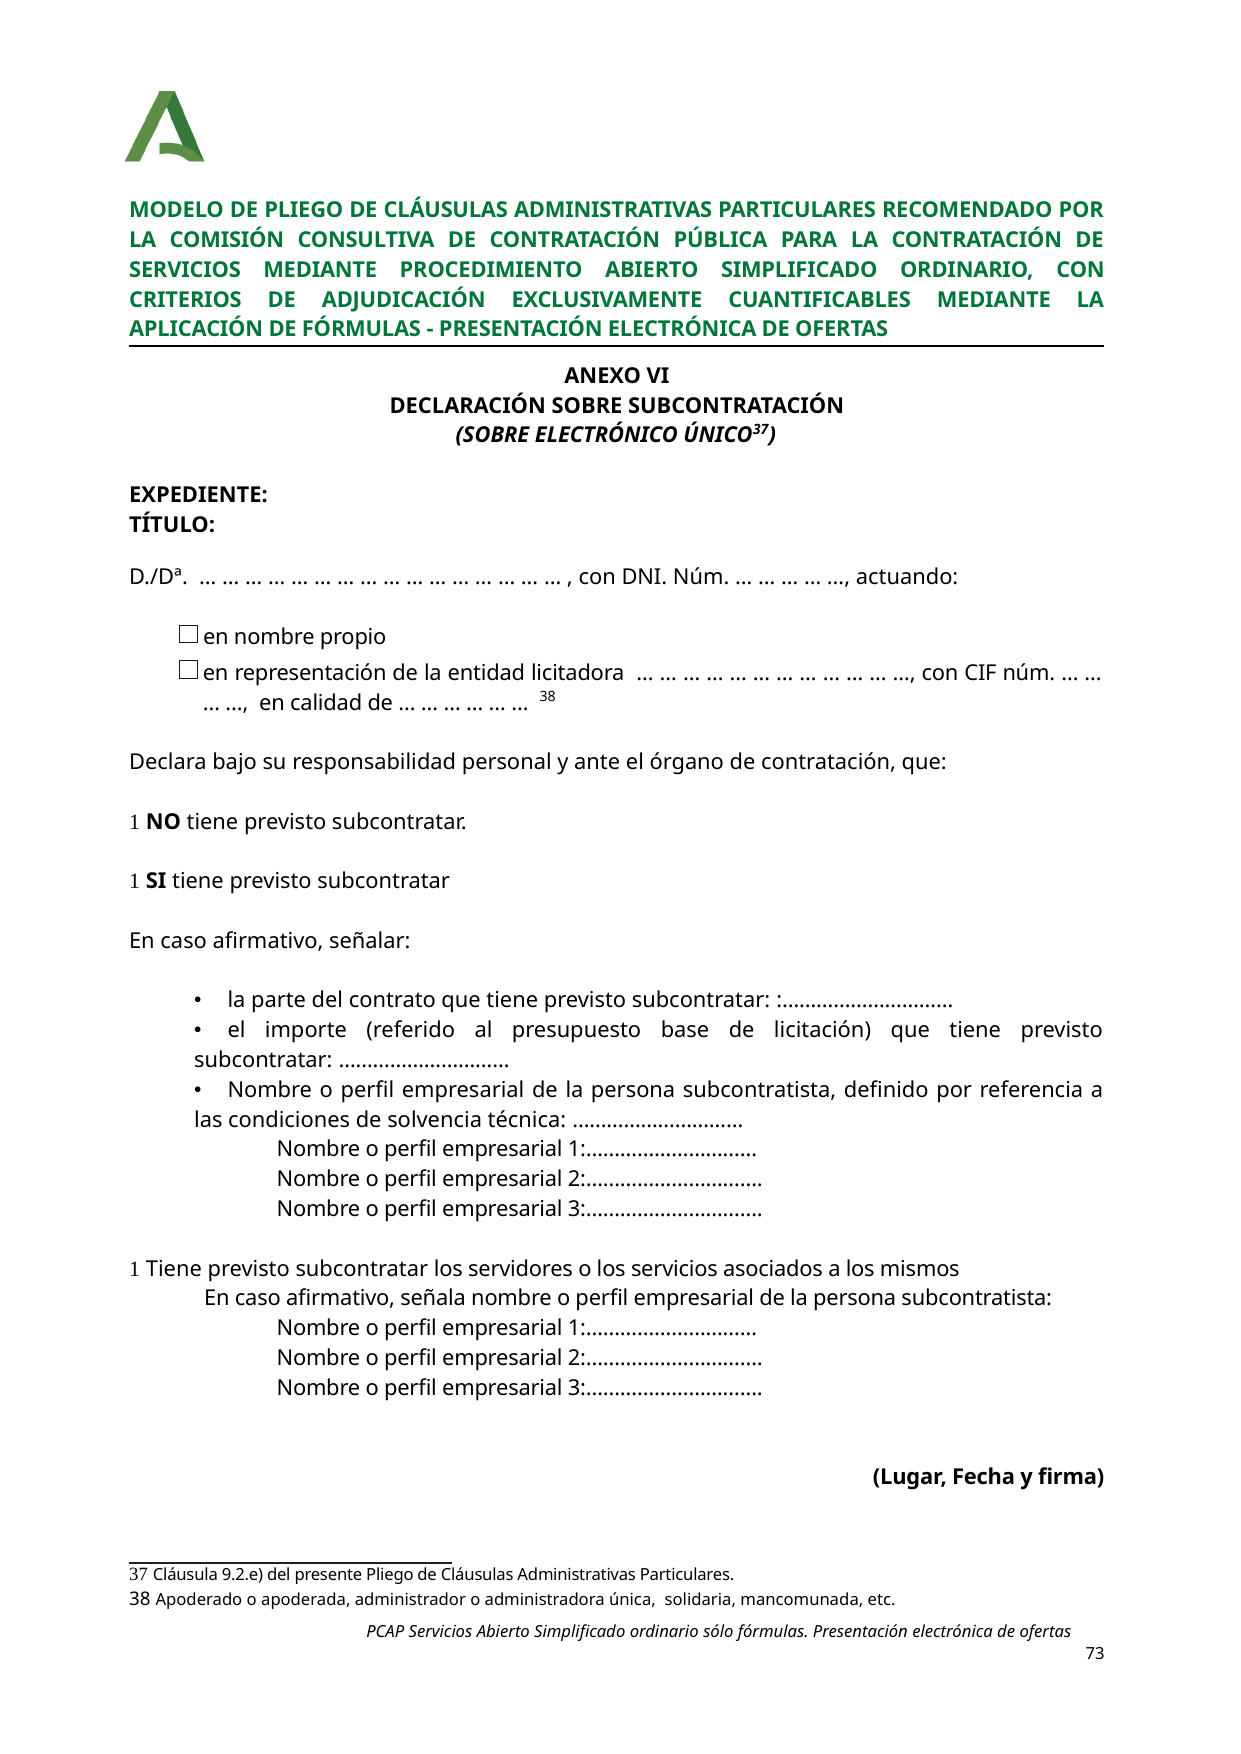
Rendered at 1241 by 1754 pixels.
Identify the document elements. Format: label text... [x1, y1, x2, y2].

list En caso afirmativo, señala nombre o perfil empresarial de la persona subcontratista: [166, 1282, 1104, 1312]
text (Lugar, Fecha y firma) [129, 1461, 1104, 1491]
text En caso afirmativo, señalar: [129, 925, 1104, 955]
text (SOBRE ELECTRÓNICO ÚNICO) [129, 419, 1104, 449]
picture [120, 86, 209, 166]
text DECLARACIÓN SOBRE SUBCONTRATACIÓN [129, 390, 1104, 419]
text  Tiene previsto subcontratar los servidores o los servicios asociados a los mismos [129, 1253, 1104, 1282]
text Nombre o perfil empresarial 1:………………………… [276, 1312, 1104, 1342]
text EXPEDIENTE: [129, 479, 1104, 509]
list Nombre o perfil empresarial 3:…………………………. [276, 1193, 1104, 1223]
list la parte del contrato que tiene previsto subcontratar: :………………………… [194, 984, 1104, 1014]
text  SI tiene previsto subcontratar [129, 865, 1104, 895]
text  NO tiene previsto subcontratar. [129, 806, 1104, 836]
text Nombre o perfil empresarial 3:…………………………. [276, 1372, 1104, 1402]
list el importe (referido al presupuesto base de licitación) que tiene previsto subcontratar: ………………………… [194, 1014, 1104, 1074]
text Apoderado o apoderada, administrador o administradora única, solidaria, mancomunada, etc. [129, 1585, 1104, 1611]
text ANEXO VI [129, 360, 1104, 390]
text MODELO DE PLIEGO DE CLÁUSULAS ADMINISTRATIVAS PARTICULARES RECOMENDADO POR LA COMISIÓN CONSULTIVA DE CONTRATACIÓN PÚBLICA PARA LA CONTRATACIÓN DE SERVICIOS MEDIANTE PROCEDIMIENTO ABIERTO SIMPLIFICADO ORDINARIO, CON CRITERIOS DE ADJUDICACIÓN EXCLUSIVAMENTE CUANTIFICABLES MEDIANTE LA APLICACIÓN DE FÓRMULAS - PRESENTACIÓN ELECTRÓNICA DE OFERTAS [129, 194, 1104, 345]
text en nombre propio [203, 621, 1104, 651]
text D./Dª. … … … … … … … … … … … … … … … … , con DNI. Núm. … … … … …, actuando: [129, 561, 1104, 591]
text Declara bajo su responsabilidad personal y ante el órgano de contratación, que: [129, 746, 1104, 776]
text en representación de la entidad licitadora … … … … … … … … … … … …, con CIF núm. … … … …, en calidad de … … … … … … [203, 657, 1104, 716]
list Nombre o perfil empresarial 1:………………………… [276, 1133, 1104, 1163]
text Nombre o perfil empresarial 2:…………………………. [276, 1342, 1104, 1372]
text TÍTULO: [129, 509, 1104, 539]
list Nombre o perfil empresarial de la persona subcontratista, definido por referencia a las condiciones de solvencia técnica: ………………………… [194, 1074, 1104, 1133]
list Nombre o perfil empresarial 2:…………………………. [276, 1163, 1104, 1193]
text Cláusula 9.2.e) del presente Pliego de Cláusulas Administrativas Particulares. [129, 1563, 1104, 1585]
